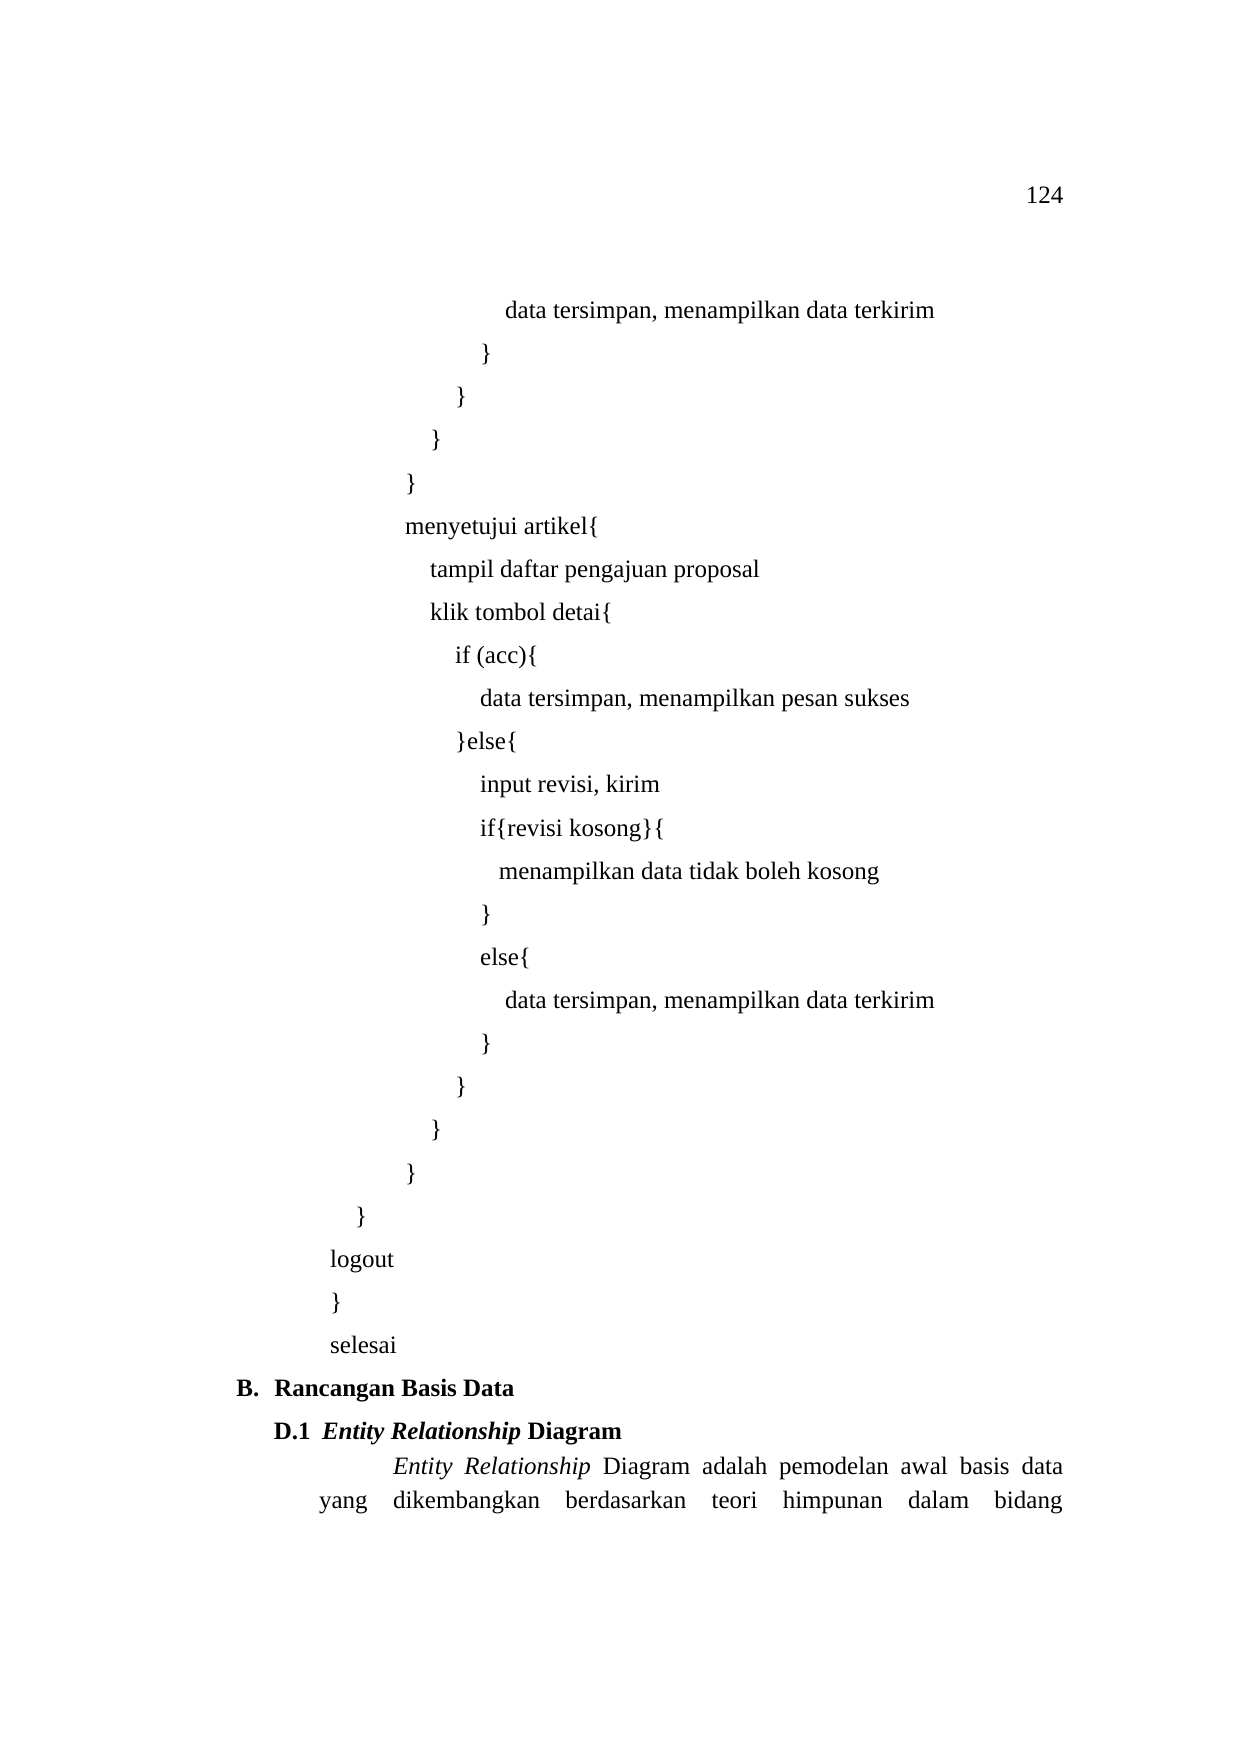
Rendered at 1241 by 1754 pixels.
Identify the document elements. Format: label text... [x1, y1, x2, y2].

text } [330, 1071, 1063, 1100]
text } [330, 1028, 1063, 1057]
text if (acc){ [330, 640, 1063, 669]
text } [330, 1114, 1063, 1143]
list Entity Relationship Diagram [274, 1416, 1063, 1445]
text tampil daftar pengajuan proposal [330, 554, 1063, 583]
text menampilkan data tidak boleh kosong [330, 856, 1063, 884]
text } [330, 338, 1063, 367]
text } [330, 1201, 1063, 1229]
text input revisi, kirim [330, 769, 1063, 798]
text data tersimpan, menampilkan pesan sukses [330, 683, 1063, 712]
text data tersimpan, menampilkan data terkirim [330, 985, 1063, 1014]
text menyetujui artikel{ [330, 511, 1063, 539]
text klik tombol detai{ [330, 597, 1063, 626]
text } [330, 424, 1063, 453]
text data tersimpan, menampilkan data terkirim [330, 295, 1063, 324]
text } [330, 381, 1063, 410]
text } [330, 468, 1063, 496]
list Entity Relationship Diagram adalah pemodelan awal basis data yang dikembangkan berdasarkan teori himpunan dalam bidang [319, 1451, 1063, 1514]
text } [330, 899, 1063, 928]
list Rancangan Basis Data [236, 1373, 1063, 1402]
text } [330, 1287, 1063, 1316]
text logout [330, 1244, 1063, 1273]
text } [330, 1158, 1063, 1186]
text else{ [330, 942, 1063, 971]
text if{revisi kosong}{ [330, 813, 1063, 841]
text selesai [330, 1330, 1063, 1359]
text }else{ [330, 726, 1063, 755]
